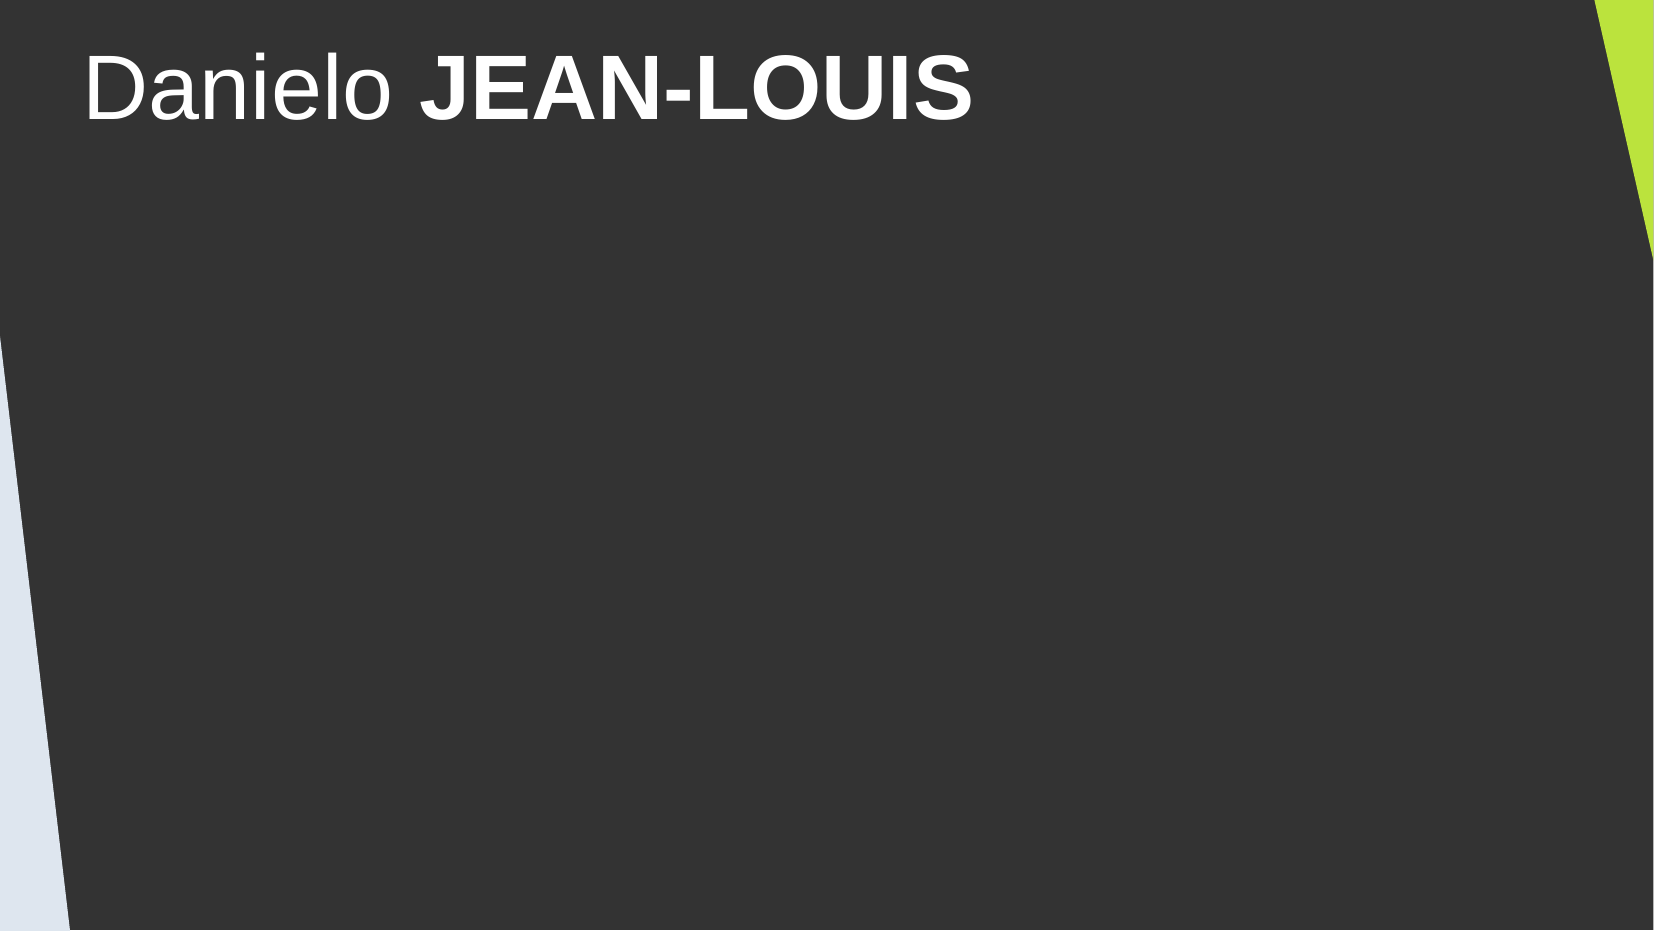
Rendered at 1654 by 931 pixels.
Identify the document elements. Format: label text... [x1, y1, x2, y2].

text_box [0, 336, 71, 931]
text_box [1594, 0, 1654, 263]
text_box Danielo JEAN-LOUIS [82, 36, 1571, 758]
